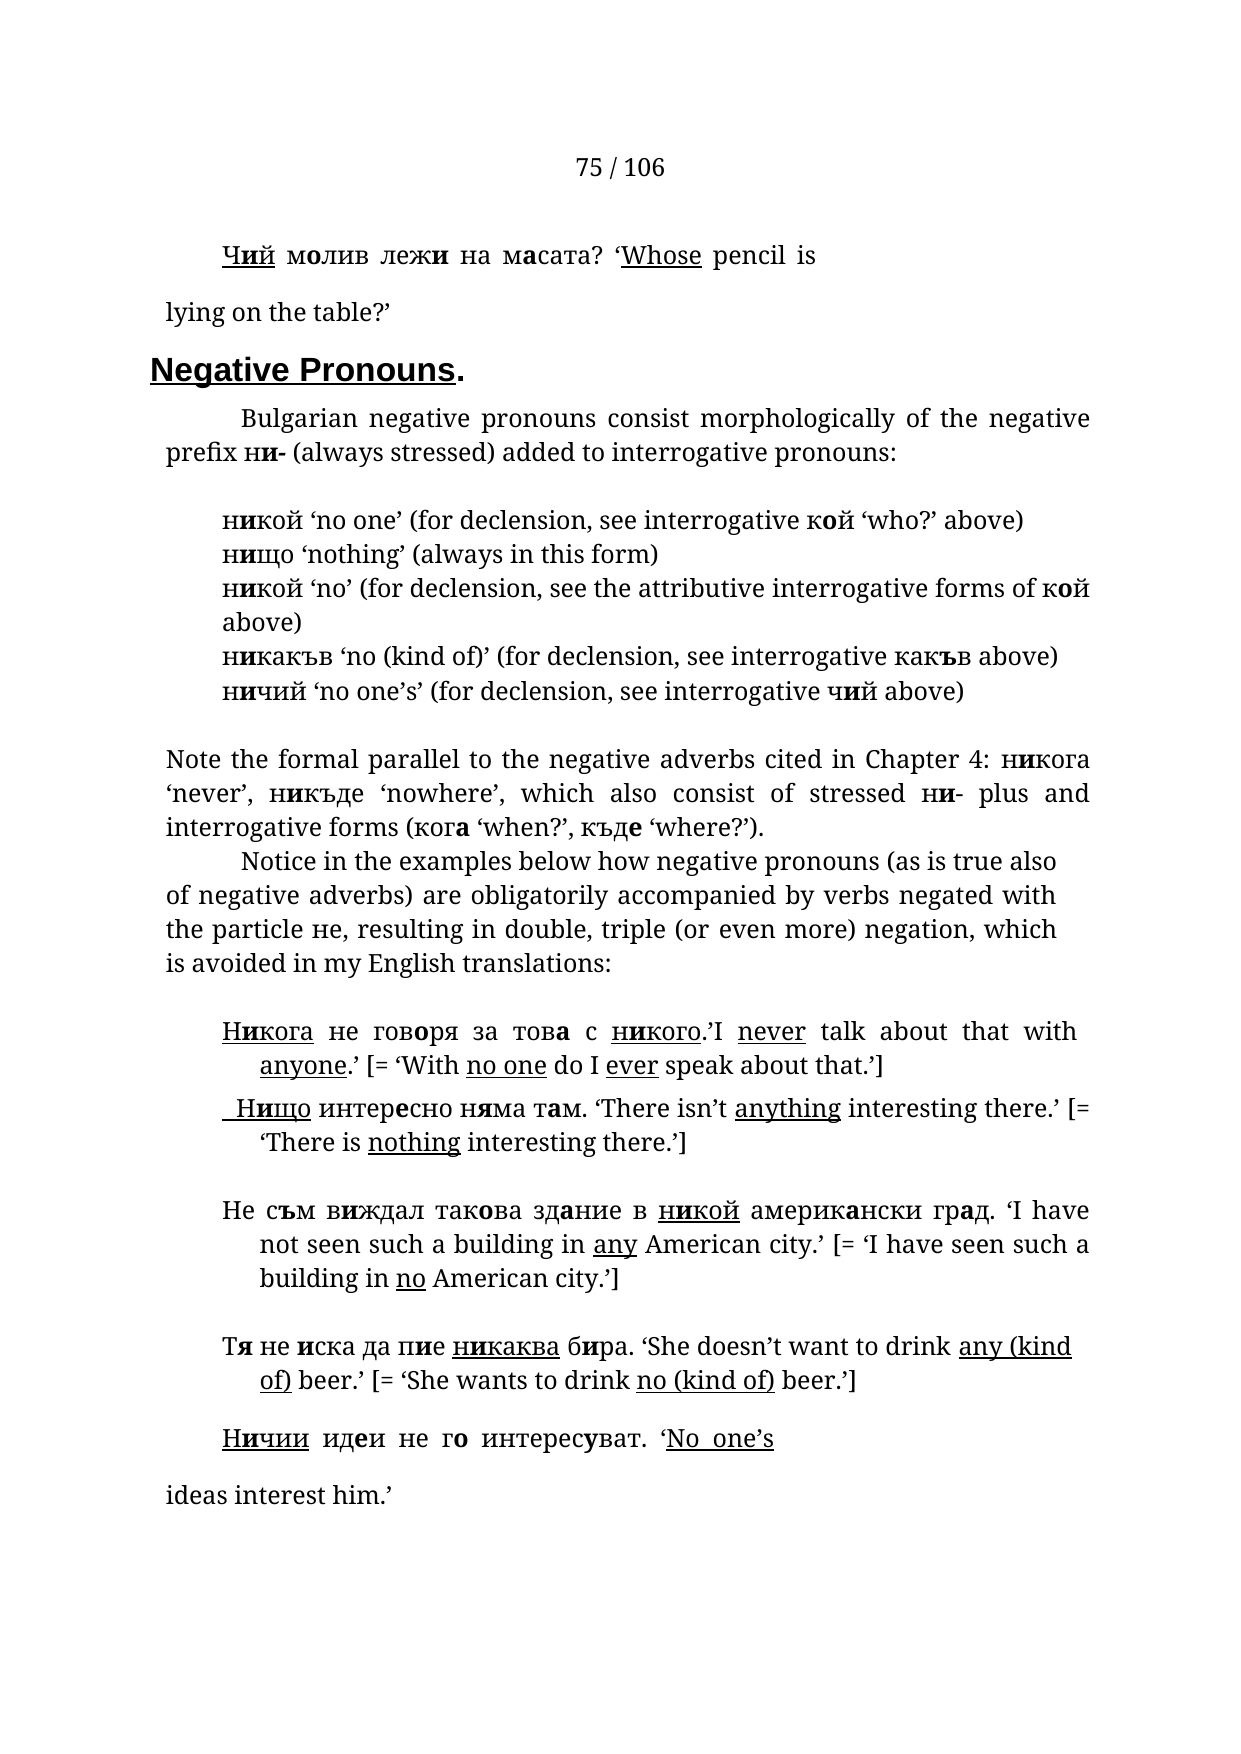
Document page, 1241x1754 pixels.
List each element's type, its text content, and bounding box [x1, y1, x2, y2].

text Нищо интересно няма там. ‘There isn’t anything interesting there.’ [= ‘There is nothing interesting there.’] [222, 1090, 1091, 1158]
text ничий ‘no one’s’ (for declension, see interrogative чий above) [222, 673, 1091, 707]
text Ничии идеи не го интересуват. ‘No one’s ideas interest him.’ [166, 1397, 774, 1512]
text никой ‘no one’ (for declension, see interrogative кой ‘who?’ above) [222, 503, 1091, 537]
text Note the formal parallel to the negative adverbs cited in Chapter 4: никога ‘never’, никъде ‘nowhere’, which also consist of stressed ни- plus and interrogative forms (кога ‘when?’, къде ‘where?’). [166, 741, 1091, 843]
subtitle Negative Pronouns. [150, 350, 1091, 388]
text никой ‘no’ (for declension, see the attributive interrogative forms of кой above) [222, 571, 1091, 639]
text Bulgarian negative pronouns consist morphologically of the negative prefix ни- (always stressed) added to interrogative pronouns: [166, 401, 1091, 469]
text Notice in the examples below how negative pronouns (as is true also of negative adverbs) are obligatorily accompanied by verbs negated with the particle не, resulting in double, triple (or even more) negation, which is avoided in my English translations: [166, 843, 1057, 980]
text нищо ‘nothing’ (always in this form) [222, 537, 1091, 571]
text Тя не иска да пие никаква бира. ‘She doesn’t want to drink any (kind of) beer.’ [= ‘She wants to drink no (kind of) beer.’] [222, 1329, 1072, 1397]
text никакъв ‘no (kind of)’ (for declension, see interrogative какъв above) [222, 639, 1091, 673]
text Никога не говоря за това с никого.’I never talk about that with anyone.’ [= ‘With no one do I ever speak about that.’] [222, 1014, 1077, 1082]
text Чий молив лежи на масата? ‘Whose pencil is lying on the table?’ [166, 214, 816, 329]
text Не съм виждал такова здание в никой американски град. ‘I have not seen such a building in any American city.’ [= ‘I have seen such a building in no American city.’] [222, 1192, 1091, 1294]
